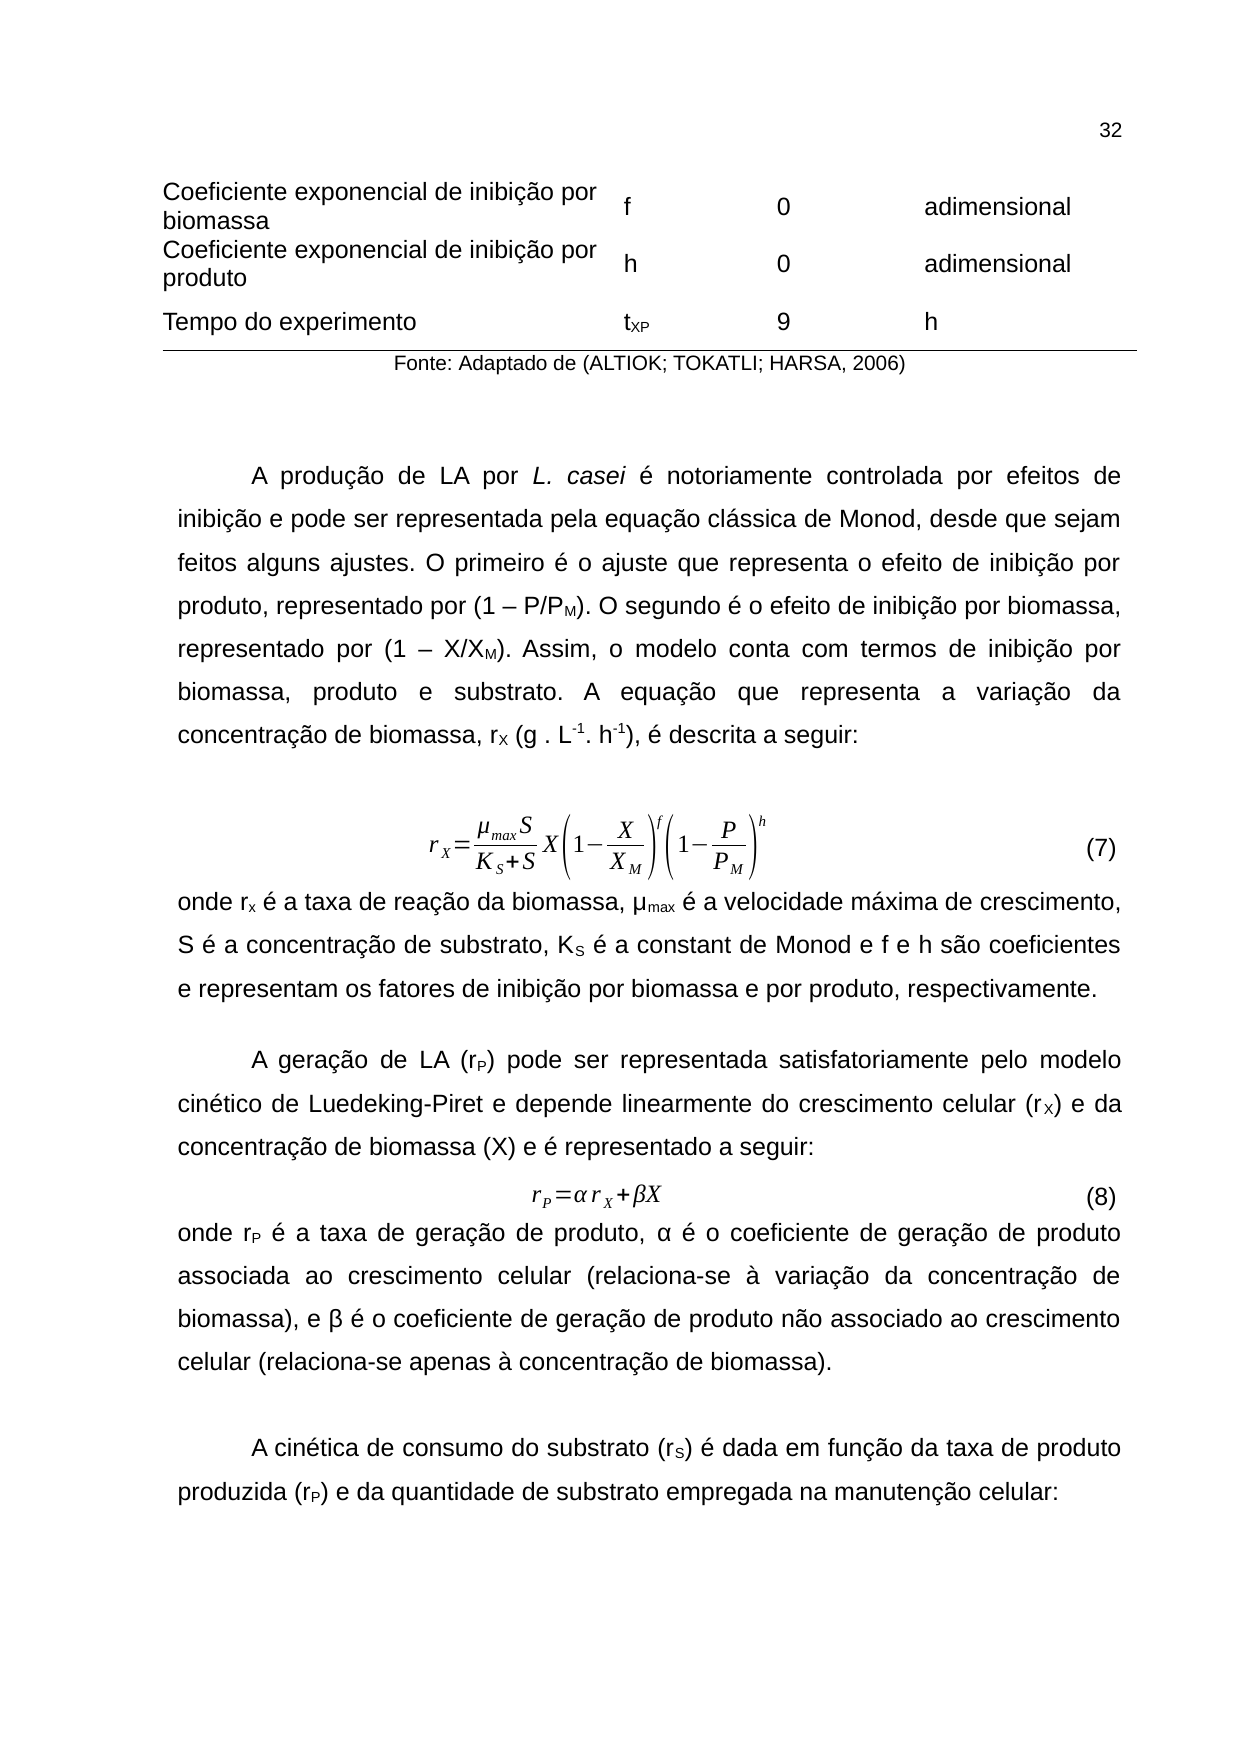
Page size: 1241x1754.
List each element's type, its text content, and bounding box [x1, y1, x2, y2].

table_header (7) [1017, 806, 1122, 887]
text A cinética de consumo do substrato (rS) é dada em função da taxa de produto produzida (rP) e da quantidade de substrato empregada na manutenção celular: [177, 1433, 1122, 1505]
table_cell 0 [777, 177, 924, 234]
table_cell Coeficiente exponencial de inibição por biomassa [163, 177, 623, 234]
text onde rx é a taxa de reação da biomassa, μmax é a velocidade máxima de crescimento, S é a concentração de substrato, KS é a constant de Monod e f e h são coeficientes e representam os fatores de inibição por biomassa e por produto, respectivamente. [177, 887, 1122, 1002]
text A produção de LA por L. casei é notoriamente controlada por efeitos de inibição e pode ser representada pela equação clássica de Monod, desde que sejam feitos alguns ajustes. O primeiro é o ajuste que representa o efeito de inibição por produto, representado por (1 – P/PM). O segundo é o efeito de inibição por biomassa, representado por (1 – X/XM). Assim, o modelo conta com termos de inibição por biomassa, produto e substrato. A equação que representa a variação da concentração de biomassa, rX (g . L-1. h-1), é descrita a seguir: [177, 461, 1122, 749]
table_header [177, 806, 1017, 887]
table_cell Coeficiente exponencial de inibição por produto [163, 235, 623, 292]
text Fonte: Adaptado de (ALTIOK; TOKATLI; HARSA, 2006) [177, 351, 1122, 375]
table_header (8) [1017, 1175, 1122, 1218]
text A geração de LA (rP) pode ser representada satisfatoriamente pelo modelo cinético de Luedeking-Piret e depende linearmente do crescimento celular (rX) e da concentração de biomassa (X) e é representado a seguir: [177, 1046, 1122, 1161]
table_cell h [624, 235, 777, 292]
table_cell adimensional [924, 235, 1137, 292]
text onde rP é a taxa de geração de produto, α é o coeficiente de geração de produto associada ao crescimento celular (relaciona-se à variação da concentração de biomassa), e β é o coeficiente de geração de produto não associado ao crescimento celular (relaciona-se apenas à concentração de biomassa). [177, 1218, 1122, 1376]
table_cell 0 [777, 235, 924, 292]
table_cell h [924, 292, 1137, 349]
table_cell 9 [777, 292, 924, 349]
table_header [177, 1175, 1017, 1218]
table_cell Tempo do experimento [163, 292, 623, 349]
table_cell f [624, 177, 777, 234]
table_cell tXP [624, 292, 777, 349]
table_cell adimensional [924, 177, 1137, 234]
